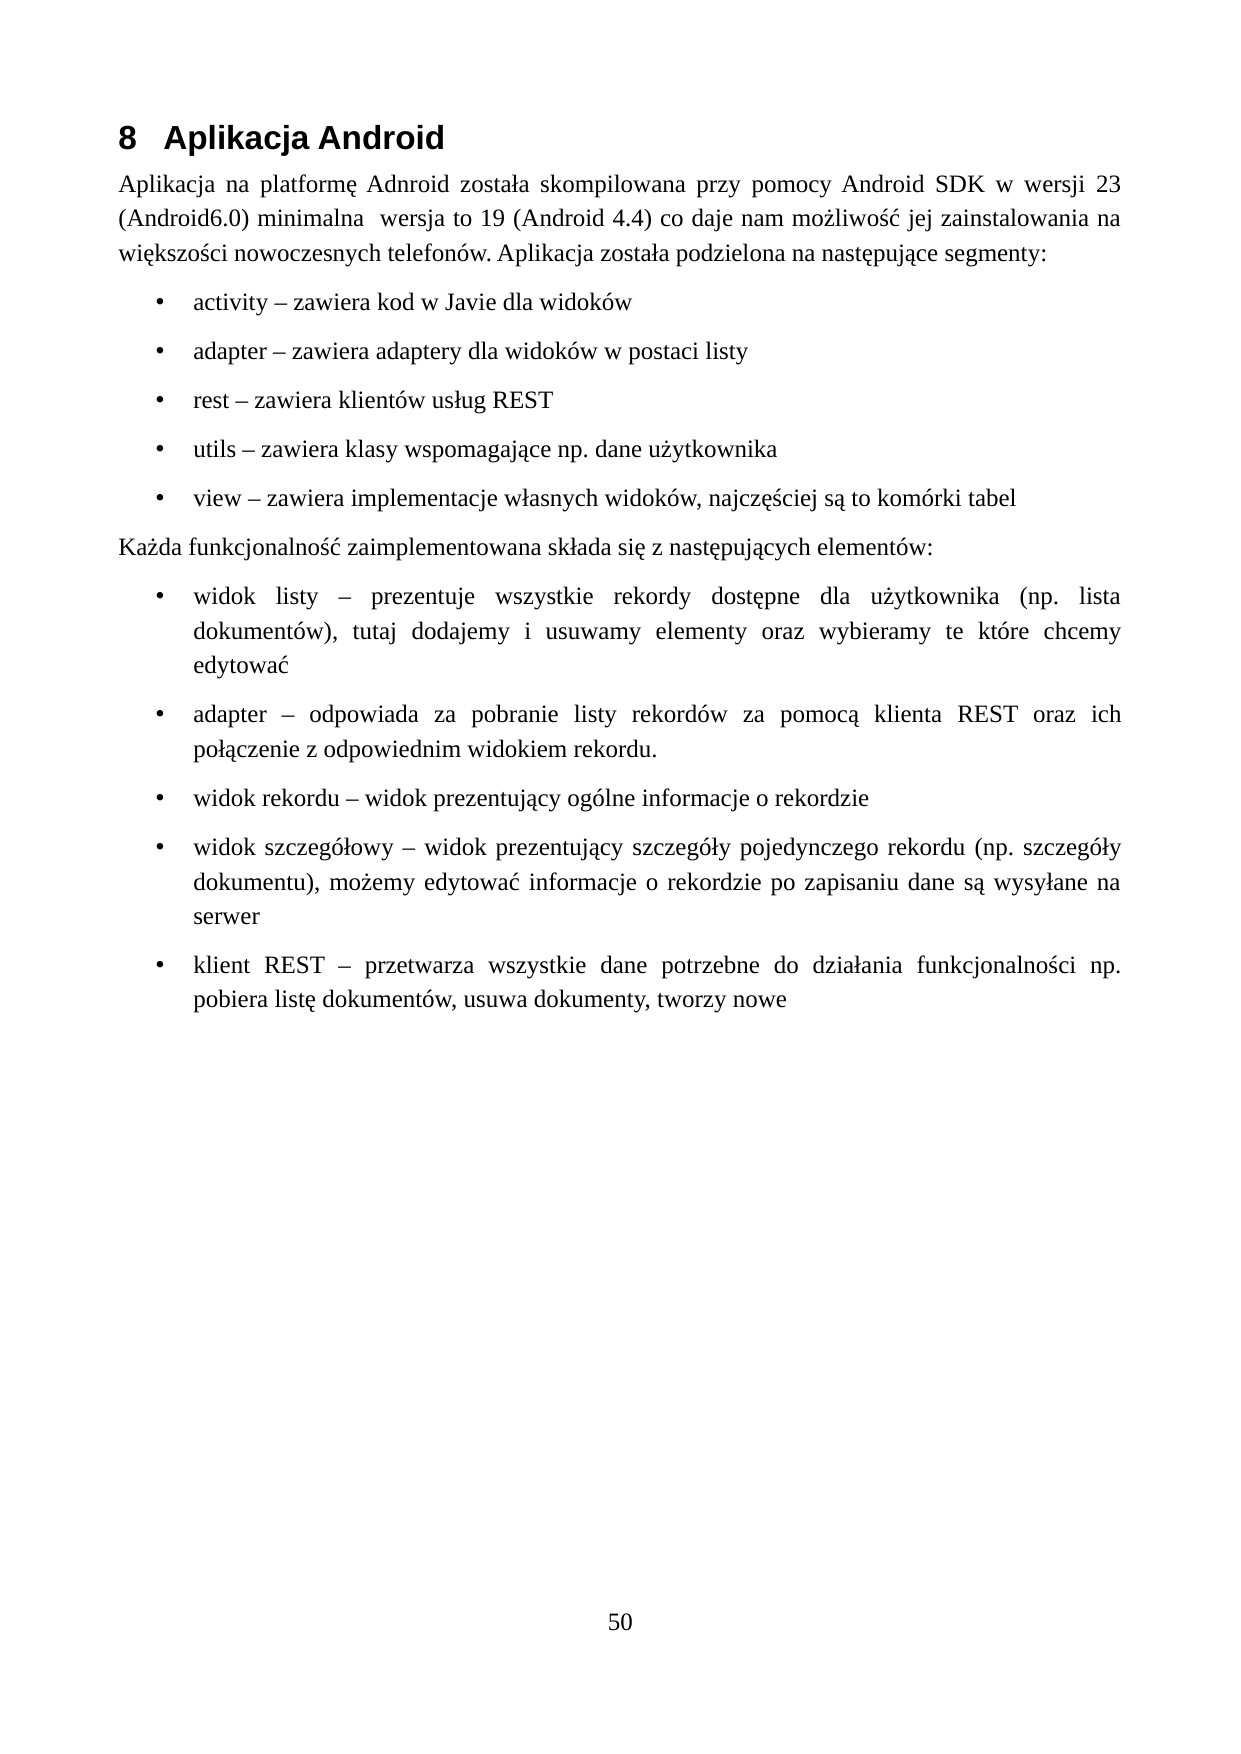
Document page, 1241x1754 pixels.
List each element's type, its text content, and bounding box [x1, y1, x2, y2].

list utils – zawiera klasy wspomagające np. dane użytkownika [156, 434, 1122, 463]
text Aplikacja na platformę Adnroid została skompilowana przy pomocy Android SDK w wersji 23 (Android6.0) minimalna wersja to 19 (Android 4.4) co daje nam możliwość jej zainstalowania na większości nowoczesnych telefonów. Aplikacja została podzielona na następujące segmenty: [118, 169, 1122, 267]
list adapter – odpowiada za pobranie listy rekordów za pomocą klienta REST oraz ich połączenie z odpowiednim widokiem rekordu. [156, 699, 1122, 763]
list widok listy – prezentuje wszystkie rekordy dostępne dla użytkownika (np. lista dokumentów), tutaj dodajemy i usuwamy elementy oraz wybieramy te które chcemy edytować [156, 581, 1122, 679]
list activity – zawiera kod w Javie dla widoków [156, 287, 1122, 316]
list widok rekordu – widok prezentujący ogólne informacje o rekordzie [156, 783, 1122, 812]
list rest – zawiera klientów usług REST [156, 385, 1122, 414]
list adapter – zawiera adaptery dla widoków w postaci listy [156, 336, 1122, 365]
list view – zawiera implementacje własnych widoków, najczęściej są to komórki tabel [156, 483, 1122, 512]
list klient REST – przetwarza wszystkie dane potrzebne do działania funkcjonalności np. pobiera listę dokumentów, usuwa dokumenty, tworzy nowe [156, 950, 1122, 1013]
list widok szczegółowy – widok prezentujący szczegóły pojedynczego rekordu (np. szczegóły dokumentu), możemy edytować informacje o rekordzie po zapisaniu dane są wysyłane na serwer [156, 832, 1122, 930]
text Każda funkcjonalność zaimplementowana składa się z następujących elementów: [118, 532, 1122, 561]
subtitle Aplikacja Android [118, 118, 1122, 157]
